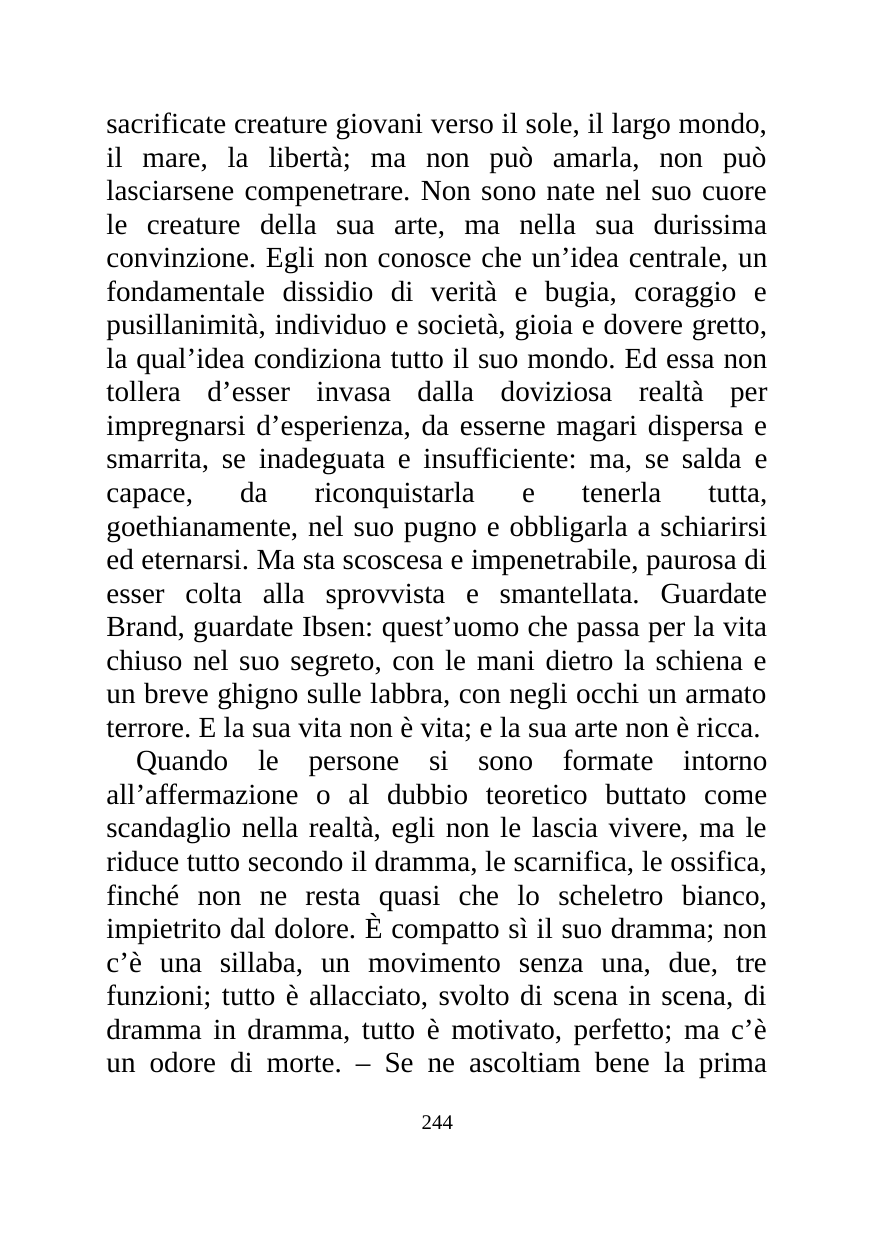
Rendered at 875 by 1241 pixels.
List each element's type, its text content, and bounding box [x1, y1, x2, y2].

text Quando le persone si sono formate intorno all’affermazione o al dubbio teoretico buttato come scandaglio nella realtà, egli non le lascia vivere, ma le riduce tutto secondo il dramma, le scarnifica, le ossifica, finché non ne resta quasi che lo scheletro bianco, impietrito dal dolore. È compatto sì il suo dramma; non c’è una sillaba, un movimento senza una, due, tre funzioni; tutto è allacciato, svolto di scena in scena, di dramma in dramma, tutto è motivato, perfetto; ma c’è un odore di morte. – Se ne ascoltiam bene la prima [106, 743, 768, 1079]
text sacrificate creature giovani verso il sole, il largo mondo, il mare, la libertà; ma non può amarla, non può lasciarsene compenetrare. Non sono nate nel suo cuore le creature della sua arte, ma nella sua durissima convinzione. Egli non conosce che un’idea centrale, un fondamentale dissidio di verità e bugia, coraggio e pusillanimità, individuo e società, gioia e dovere gretto, la qual’idea condiziona tutto il suo mondo. Ed essa non tollera d’esser invasa dalla doviziosa realtà per impregnarsi d’esperienza, da esserne magari dispersa e smarrita, se inadeguata e insufficiente: ma, se salda e capace, da riconquistarla e tenerla tutta, goethianamente, nel suo pugno e obbligarla a schiarirsi ed eternarsi. Ma sta scoscesa e impenetrabile, paurosa di esser colta alla sprovvista e smantellata. Guardate Brand, guardate Ibsen: quest’uomo che passa per la vita chiuso nel suo segreto, con le mani dietro la schiena e un breve ghigno sulle labbra, con negli occhi un armato terrore. E la sua vita non è vita; e la sua arte non è ricca. [106, 106, 768, 743]
